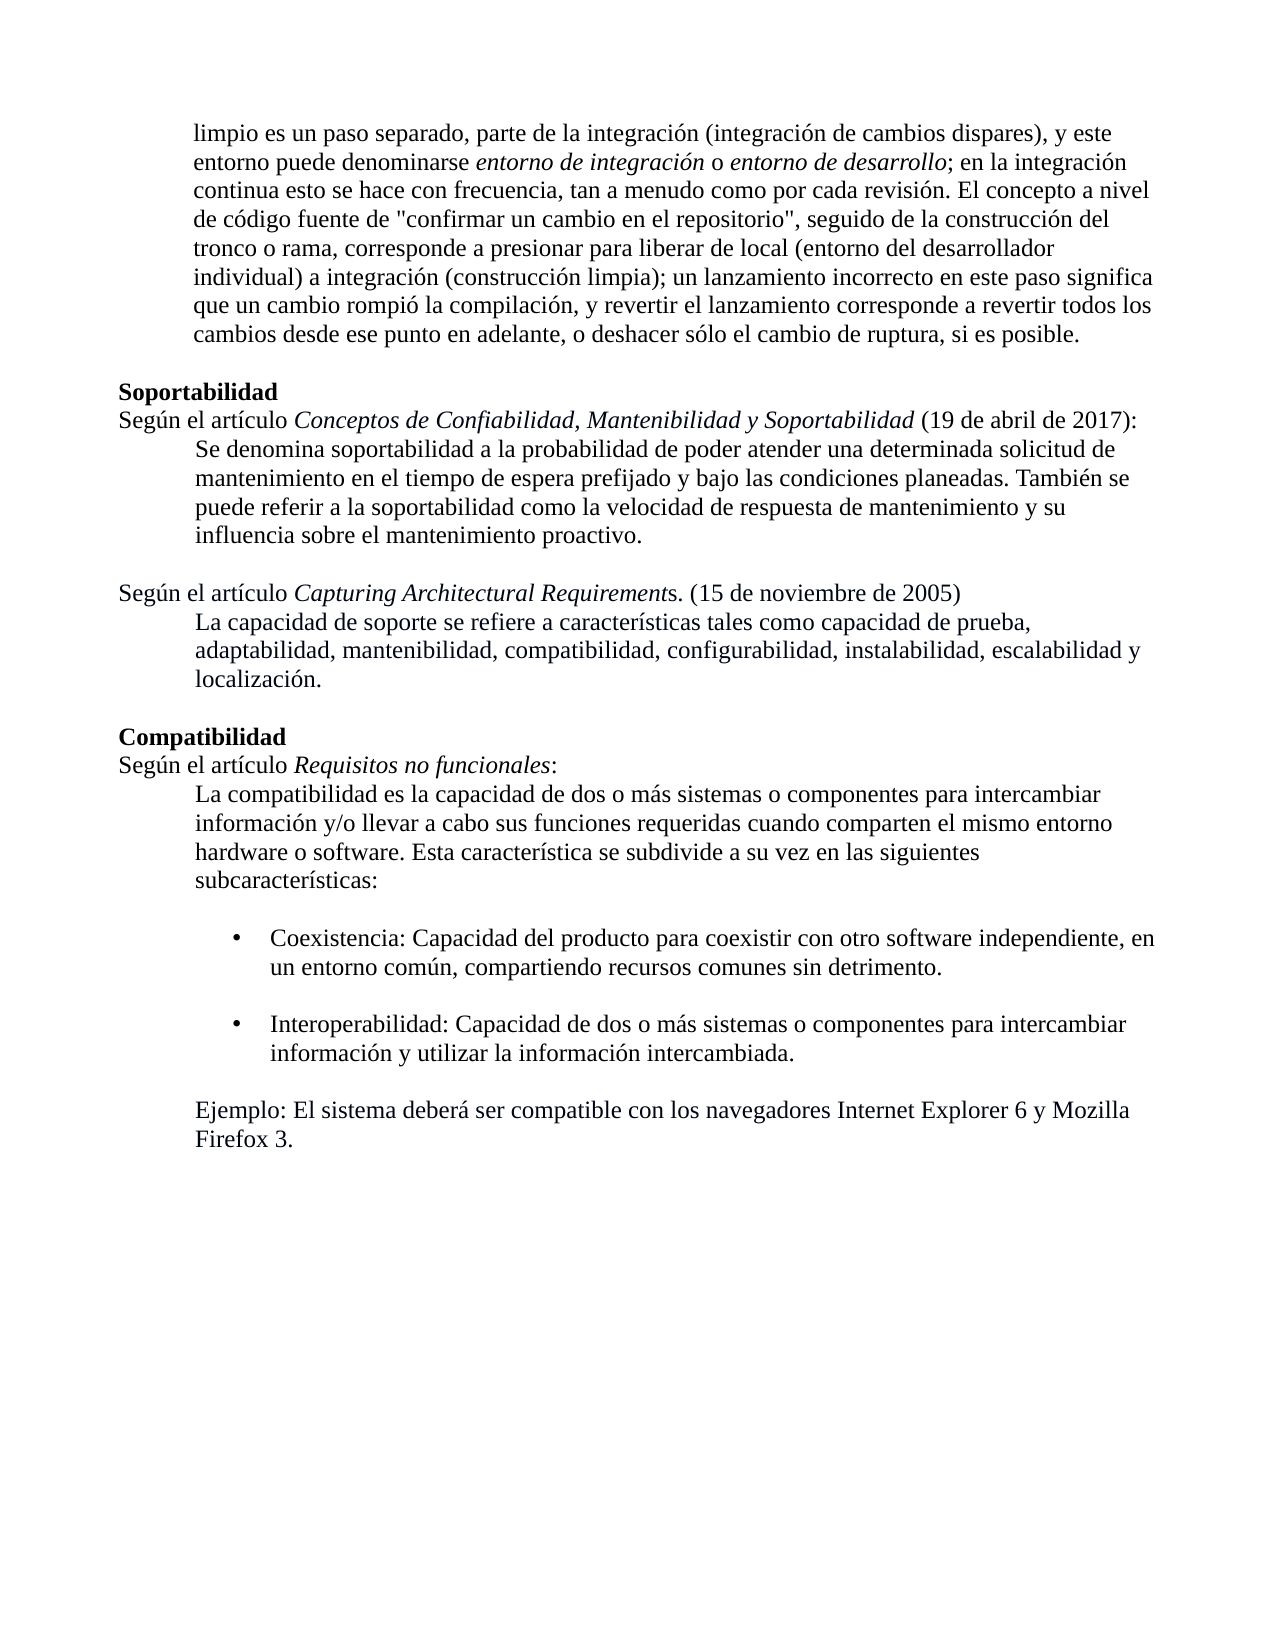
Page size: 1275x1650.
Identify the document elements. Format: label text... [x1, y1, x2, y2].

list Interoperabilidad: Capacidad de dos o más sistemas o componentes para intercambiar información y utilizar la información intercambiada. [232, 1009, 1157, 1067]
text Soportabilidad [118, 377, 1157, 406]
text La compatibilidad es la capacidad de dos o más sistemas o componentes para intercambiar información y/o llevar a cabo sus funciones requeridas cuando comparten el mismo entorno hardware o software. Esta característica se subdivide a su vez en las siguientes subcaracterísticas: [195, 779, 1157, 894]
subtitle Según el artículo Capturing Architectural Requirements. (15 de noviembre de 2005) [118, 578, 1157, 607]
subtitle Ejemplo: El sistema deberá ser compatible con los navegadores Internet Explorer 6 y Mozilla Firefox 3. [195, 1096, 1157, 1153]
text Compatibilidad [118, 722, 1157, 751]
text Según el artículo Requisitos no funcionales: [118, 751, 1157, 779]
text limpio es un paso separado, parte de la integración (integración de cambios dispares), y este entorno puede denominarse entorno de integración o entorno de desarrollo; en la integración continua esto se hace con frecuencia, tan a menudo como por cada revisión. El concepto a nivel de código fuente de "confirmar un cambio en el repositorio", seguido de la construcción del tronco o rama, corresponde a presionar para liberar de local (entorno del desarrollador individual) a integración (construcción limpia); un lanzamiento incorrecto en este paso significa que un cambio rompió la compilación, y revertir el lanzamiento corresponde a revertir todos los cambios desde ese punto en adelante, o deshacer sólo el cambio de ruptura, si es posible. [193, 118, 1157, 348]
list Coexistencia: Capacidad del producto para coexistir con otro software independiente, en un entorno común, compartiendo recursos comunes sin detrimento. [232, 923, 1157, 981]
text Según el artículo Conceptos de Confiabilidad, Mantenibilidad y Soportabilidad (19 de abril de 2017): [118, 406, 1157, 434]
text La capacidad de soporte se refiere a características tales como capacidad de prueba, adaptabilidad, mantenibilidad, compatibilidad, configurabilidad, instalabilidad, escalabilidad y localización. [195, 607, 1157, 693]
text Se denomina soportabilidad a la probabilidad de poder atender una determinada solicitud de mantenimiento en el tiempo de espera prefijado y bajo las condiciones planeadas. También se puede referir a la soportabilidad como la velocidad de respuesta de mantenimiento y su influencia sobre el mantenimiento proactivo. [195, 434, 1157, 549]
